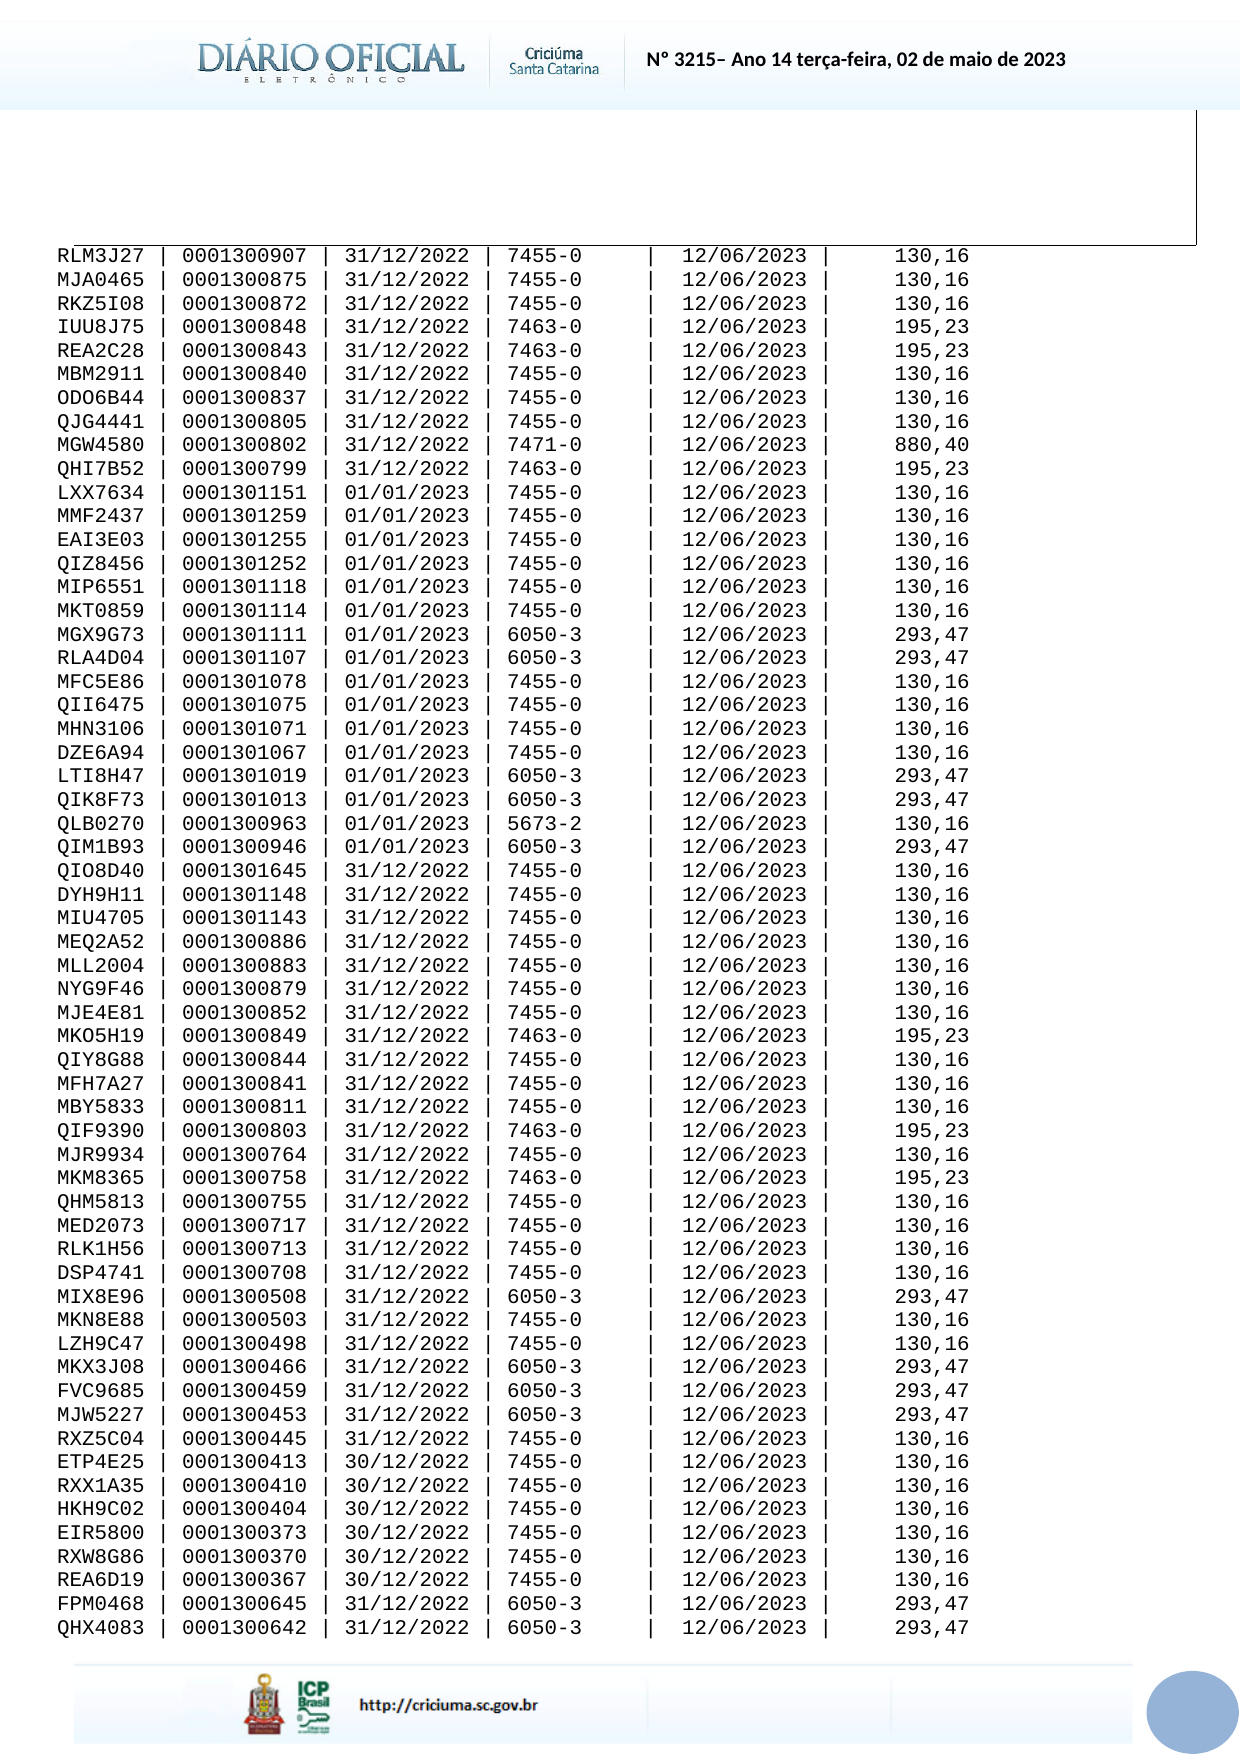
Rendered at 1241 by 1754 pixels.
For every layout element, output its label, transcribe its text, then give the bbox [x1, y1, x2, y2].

text MJE4E81 | 0001300852 | 31/12/2022 | 7455-0 | 12/06/2023 | 130,16 [44, 1002, 1196, 1026]
text ETP4E25 | 0001300413 | 30/12/2022 | 7455-0 | 12/06/2023 | 130,16 [44, 1451, 1196, 1475]
text RXZ5C04 | 0001300445 | 31/12/2022 | 7455-0 | 12/06/2023 | 130,16 [44, 1427, 1196, 1451]
text QIF9390 | 0001300803 | 31/12/2022 | 7463-0 | 12/06/2023 | 195,23 [44, 1120, 1196, 1144]
text RKZ5I08 | 0001300872 | 31/12/2022 | 7455-0 | 12/06/2023 | 130,16 [44, 292, 1196, 316]
text RXW8G86 | 0001300370 | 30/12/2022 | 7455-0 | 12/06/2023 | 130,16 [44, 1546, 1196, 1569]
text DYH9H11 | 0001301148 | 31/12/2022 | 7455-0 | 12/06/2023 | 130,16 [44, 884, 1196, 907]
text MHN3106 | 0001301071 | 01/01/2023 | 7455-0 | 12/06/2023 | 130,16 [44, 718, 1196, 742]
text DSP4741 | 0001300708 | 31/12/2022 | 7455-0 | 12/06/2023 | 130,16 [44, 1262, 1196, 1286]
text LXX7634 | 0001301151 | 01/01/2023 | 7455-0 | 12/06/2023 | 130,16 [44, 482, 1196, 505]
text MMF2437 | 0001301259 | 01/01/2023 | 7455-0 | 12/06/2023 | 130,16 [44, 505, 1196, 529]
text QIO8D40 | 0001301645 | 31/12/2022 | 7455-0 | 12/06/2023 | 130,16 [44, 860, 1196, 884]
text MBM2911 | 0001300840 | 31/12/2022 | 7455-0 | 12/06/2023 | 130,16 [44, 363, 1196, 387]
text MGX9G73 | 0001301111 | 01/01/2023 | 6050-3 | 12/06/2023 | 293,47 [44, 623, 1196, 647]
text NYG9F46 | 0001300879 | 31/12/2022 | 7455-0 | 12/06/2023 | 130,16 [44, 978, 1196, 1002]
text MKN8E88 | 0001300503 | 31/12/2022 | 7455-0 | 12/06/2023 | 130,16 [44, 1309, 1196, 1333]
text MED2073 | 0001300717 | 31/12/2022 | 7455-0 | 12/06/2023 | 130,16 [44, 1215, 1196, 1238]
text QHI7B52 | 0001300799 | 31/12/2022 | 7463-0 | 12/06/2023 | 195,23 [44, 458, 1196, 482]
text RLA4D04 | 0001301107 | 01/01/2023 | 6050-3 | 12/06/2023 | 293,47 [44, 647, 1196, 671]
text DZE6A94 | 0001301067 | 01/01/2023 | 7455-0 | 12/06/2023 | 130,16 [44, 742, 1196, 765]
text MJA0465 | 0001300875 | 31/12/2022 | 7455-0 | 12/06/2023 | 130,16 [44, 269, 1196, 292]
text MEQ2A52 | 0001300886 | 31/12/2022 | 7455-0 | 12/06/2023 | 130,16 [44, 931, 1196, 954]
text FVC9685 | 0001300459 | 31/12/2022 | 6050-3 | 12/06/2023 | 293,47 [44, 1380, 1196, 1404]
text QII6475 | 0001301075 | 01/01/2023 | 7455-0 | 12/06/2023 | 130,16 [44, 694, 1196, 718]
text REA6D19 | 0001300367 | 30/12/2022 | 7455-0 | 12/06/2023 | 130,16 [44, 1569, 1196, 1593]
text MIX8E96 | 0001300508 | 31/12/2022 | 6050-3 | 12/06/2023 | 293,47 [44, 1286, 1196, 1309]
text REA2C28 | 0001300843 | 31/12/2022 | 7463-0 | 12/06/2023 | 195,23 [44, 340, 1196, 363]
text MKX3J08 | 0001300466 | 31/12/2022 | 6050-3 | 12/06/2023 | 293,47 [44, 1357, 1196, 1380]
text MKT0859 | 0001301114 | 01/01/2023 | 7455-0 | 12/06/2023 | 130,16 [44, 600, 1196, 623]
text EAI3E03 | 0001301255 | 01/01/2023 | 7455-0 | 12/06/2023 | 130,16 [44, 529, 1196, 553]
text EIR5800 | 0001300373 | 30/12/2022 | 7455-0 | 12/06/2023 | 130,16 [44, 1522, 1196, 1546]
text MKM8365 | 0001300758 | 31/12/2022 | 7463-0 | 12/06/2023 | 195,23 [44, 1167, 1196, 1191]
text MIU4705 | 0001301143 | 31/12/2022 | 7455-0 | 12/06/2023 | 130,16 [44, 907, 1196, 931]
text MIP6551 | 0001301118 | 01/01/2023 | 7455-0 | 12/06/2023 | 130,16 [44, 576, 1196, 600]
text ODO6B44 | 0001300837 | 31/12/2022 | 7455-0 | 12/06/2023 | 130,16 [44, 387, 1196, 411]
text QIK8F73 | 0001301013 | 01/01/2023 | 6050-3 | 12/06/2023 | 293,47 [44, 789, 1196, 813]
text MGW4580 | 0001300802 | 31/12/2022 | 7471-0 | 12/06/2023 | 880,40 [44, 434, 1196, 458]
text HKH9C02 | 0001300404 | 30/12/2022 | 7455-0 | 12/06/2023 | 130,16 [44, 1498, 1196, 1522]
text QIZ8456 | 0001301252 | 01/01/2023 | 7455-0 | 12/06/2023 | 130,16 [44, 553, 1196, 576]
text QIM1B93 | 0001300946 | 01/01/2023 | 6050-3 | 12/06/2023 | 293,47 [44, 836, 1196, 860]
text MLL2004 | 0001300883 | 31/12/2022 | 7455-0 | 12/06/2023 | 130,16 [44, 954, 1196, 978]
text QHM5813 | 0001300755 | 31/12/2022 | 7455-0 | 12/06/2023 | 130,16 [44, 1191, 1196, 1215]
text MFC5E86 | 0001301078 | 01/01/2023 | 7455-0 | 12/06/2023 | 130,16 [44, 671, 1196, 694]
text RLK1H56 | 0001300713 | 31/12/2022 | 7455-0 | 12/06/2023 | 130,16 [44, 1238, 1196, 1262]
text LZH9C47 | 0001300498 | 31/12/2022 | 7455-0 | 12/06/2023 | 130,16 [44, 1333, 1196, 1357]
text QLB0270 | 0001300963 | 01/01/2023 | 5673-2 | 12/06/2023 | 130,16 [44, 813, 1196, 836]
text QHX4083 | 0001300642 | 31/12/2022 | 6050-3 | 12/06/2023 | 293,47 [44, 1617, 1196, 1640]
text LTI8H47 | 0001301019 | 01/01/2023 | 6050-3 | 12/06/2023 | 293,47 [44, 765, 1196, 789]
text FPM0468 | 0001300645 | 31/12/2022 | 6050-3 | 12/06/2023 | 293,47 [44, 1593, 1196, 1617]
text MJR9934 | 0001300764 | 31/12/2022 | 7455-0 | 12/06/2023 | 130,16 [44, 1144, 1196, 1167]
text QIY8G88 | 0001300844 | 31/12/2022 | 7455-0 | 12/06/2023 | 130,16 [44, 1049, 1196, 1073]
text RXX1A35 | 0001300410 | 30/12/2022 | 7455-0 | 12/06/2023 | 130,16 [44, 1475, 1196, 1498]
text MFH7A27 | 0001300841 | 31/12/2022 | 7455-0 | 12/06/2023 | 130,16 [44, 1073, 1196, 1096]
text RLM3J27 | 0001300907 | 31/12/2022 | 7455-0 | 12/06/2023 | 130,16 [44, 245, 1196, 269]
text IUU8J75 | 0001300848 | 31/12/2022 | 7463-0 | 12/06/2023 | 195,23 [44, 316, 1196, 340]
text MBY5833 | 0001300811 | 31/12/2022 | 7455-0 | 12/06/2023 | 130,16 [44, 1096, 1196, 1120]
text MJW5227 | 0001300453 | 31/12/2022 | 6050-3 | 12/06/2023 | 293,47 [44, 1404, 1196, 1427]
text MKO5H19 | 0001300849 | 31/12/2022 | 7463-0 | 12/06/2023 | 195,23 [44, 1026, 1196, 1049]
text QJG4441 | 0001300805 | 31/12/2022 | 7455-0 | 12/06/2023 | 130,16 [44, 411, 1196, 434]
